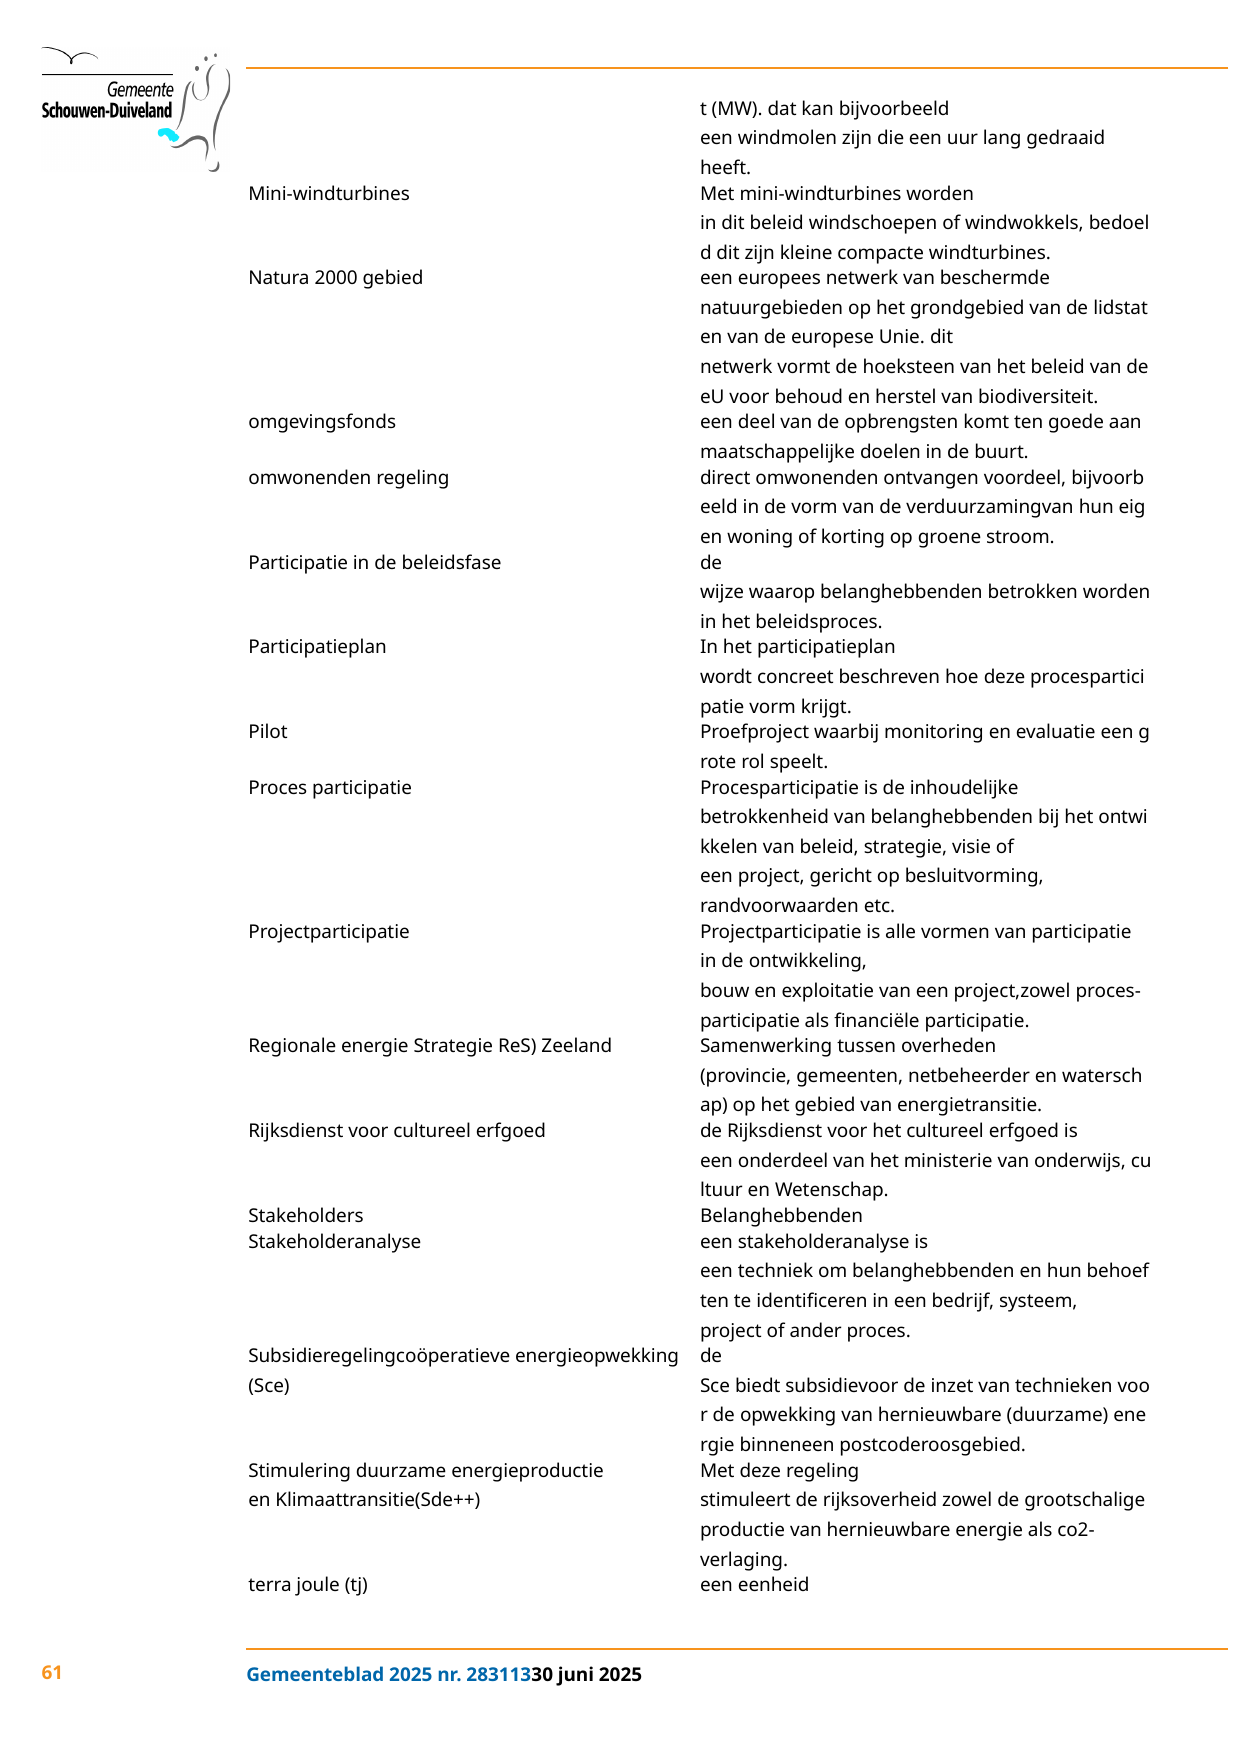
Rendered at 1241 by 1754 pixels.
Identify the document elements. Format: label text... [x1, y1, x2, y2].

table_cell Belanghebbenden [700, 1202, 1152, 1228]
table_cell terra joule (tj) [248, 1571, 700, 1597]
table_cell Rijksdienst voor cultureel erfgoed [248, 1118, 700, 1202]
table_cell een eenheid [700, 1571, 1152, 1597]
table_cell Mini-windturbines [248, 180, 700, 264]
table_cell Met mini-windturbines worden in dit beleid windschoepen of windwokkels, bedoeld dit zijn kleine compacte windturbines. [700, 180, 1152, 264]
table_cell Stimulering duurzame energieproductie en Klimaattransitie(Sde++) [248, 1457, 700, 1571]
table_cell een europees netwerk van beschermde natuurgebieden op het grondgebied van de lidstaten van de europese Unie. dit netwerk vormt de hoeksteen van het beleid van de eU voor behoud en herstel van biodiversiteit. [700, 265, 1152, 409]
table_cell de wijze waarop belanghebbenden betrokken worden in het beleidsproces. [700, 549, 1152, 634]
table_cell direct omwonenden ontvangen voordeel, bijvoorbeeld in de vorm van de verduurzamingvan hun eigen woning of korting op groene stroom. [700, 464, 1152, 549]
table_cell de Rijksdienst voor het cultureel erfgoed is een onderdeel van het ministerie van onderwijs, cultuur en Wetenschap. [700, 1118, 1152, 1202]
table_cell een stakeholderanalyse is een techniek om belanghebbenden en hun behoeften te identificeren in een bedrijf, systeem, project of ander proces. [700, 1228, 1152, 1342]
table_cell omgevingsfonds [248, 409, 700, 464]
table_cell Projectparticipatie [248, 918, 700, 1032]
table_cell Subsidieregelingcoöperatieve energieopwekking (Sce) [248, 1343, 700, 1457]
table_cell Samenwerking tussen overheden (provincie, gemeenten, netbeheerder en waterschap) op het gebied van energietransitie. [700, 1033, 1152, 1117]
table_cell de Sce biedt subsidievoor de inzet van technieken voor de opwekking van hernieuwbare (duurzame) energie binneneen postcoderoosgebied. [700, 1343, 1152, 1457]
table_cell Stakeholderanalyse [248, 1228, 700, 1342]
table_cell Stakeholders [248, 1202, 700, 1228]
table_cell omwonenden regeling [248, 464, 700, 549]
table_cell Proces participatie [248, 774, 700, 918]
table_cell Proefproject waarbij monitoring en evaluatie een grote rol speelt. [700, 719, 1152, 774]
table_cell [248, 95, 700, 180]
table_cell Regionale energie Strategie ReS) Zeeland [248, 1033, 700, 1117]
picture [41, 47, 231, 172]
table_cell Natura 2000 gebied [248, 265, 700, 409]
table_cell Projectparticipatie is alle vormen van participatie in de ontwikkeling, bouw en exploitatie van een project,zowel proces- participatie als financiële participatie. [700, 918, 1152, 1032]
table_cell Participatie in de beleidsfase [248, 549, 700, 634]
table_cell Procesparticipatie is de inhoudelijke betrokkenheid van belanghebbenden bij het ontwikkelen van beleid, strategie, visie of een project, gericht op besluitvorming, randvoorwaarden etc. [700, 774, 1152, 918]
table_cell Pilot [248, 719, 700, 774]
table_cell Met deze regeling stimuleert de rijksoverheid zowel de grootschalige productie van hernieuwbare energie als co2- verlaging. [700, 1457, 1152, 1571]
table_cell In het participatieplan wordt concreet beschreven hoe deze procesparticipatie vorm krijgt. [700, 634, 1152, 719]
table_cell Participatieplan [248, 634, 700, 719]
table_cell t (MW). dat kan bijvoorbeeld een windmolen zijn die een uur lang gedraaid heeft. [700, 95, 1152, 180]
table_cell een deel van de opbrengsten komt ten goede aan maatschappelijke doelen in de buurt. [700, 409, 1152, 464]
